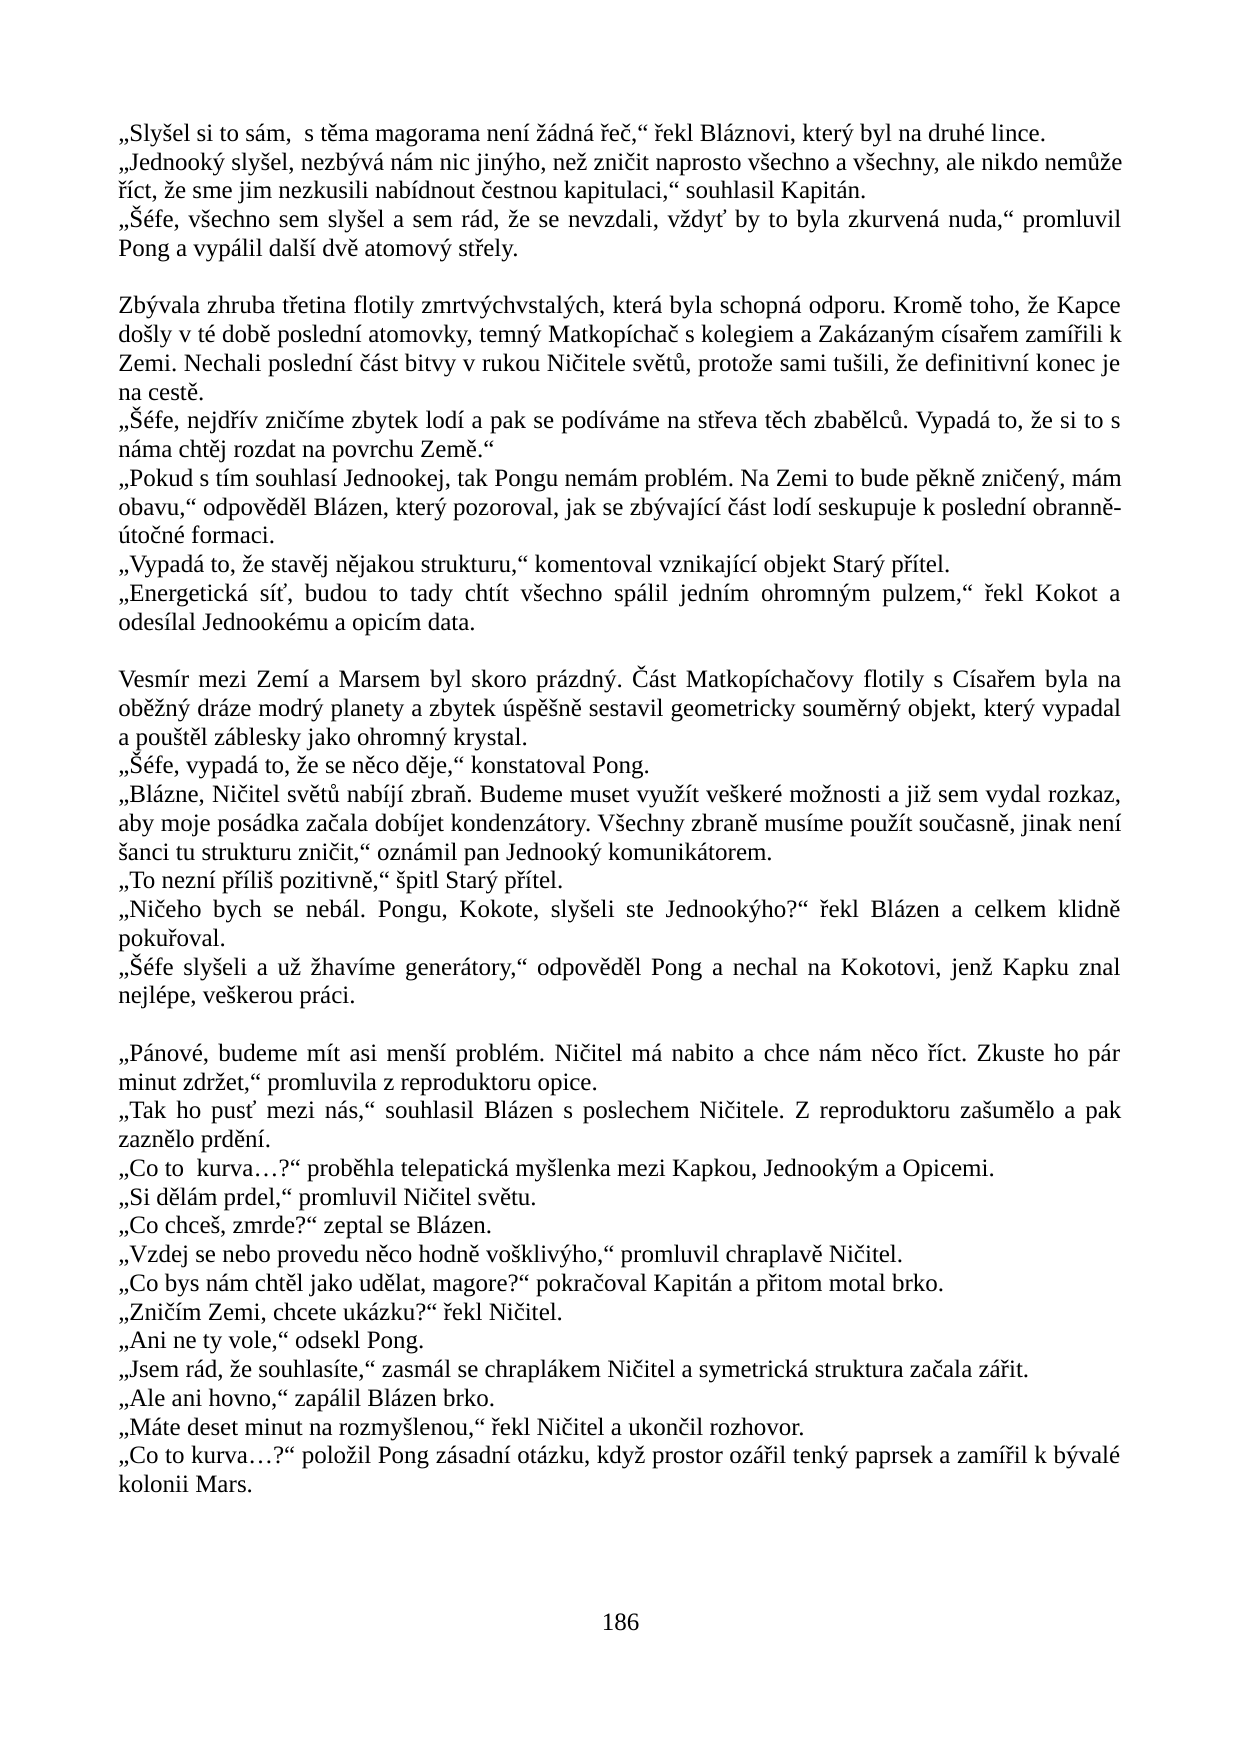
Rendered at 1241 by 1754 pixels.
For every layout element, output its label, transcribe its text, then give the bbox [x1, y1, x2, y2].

text „Šéfe, vypadá to, že se něco děje,“ konstatoval Pong. [118, 751, 1122, 779]
text „Tak ho pusť mezi nás,“ souhlasil Blázen s poslechem Ničitele. Z reproduktoru zašumělo a pak zaznělo prdění. [118, 1096, 1122, 1153]
text „Šéfe, všechno sem slyšel a sem rád, že se nevzdali, vždyť by to byla zkurvená nuda,“ promluvil Pong a vypálil další dvě atomový střely. [118, 204, 1122, 262]
text „Šéfe, nejdřív zničíme zbytek lodí a pak se podíváme na střeva těch zbabělců. Vypadá to, že si to s náma chtěj rozdat na povrchu Země.“ [118, 406, 1122, 463]
text „Co to kurva…?“ proběhla telepatická myšlenka mezi Kapkou, Jednookým a Opicemi. [118, 1153, 1122, 1182]
text „Ničeho bych se nebál. Pongu, Kokote, slyšeli ste Jednookýho?“ řekl Blázen a celkem klidně pokuřoval. [118, 894, 1122, 952]
text „Jednooký slyšel, nezbývá nám nic jinýho, než zničit naprosto všechno a všechny, ale nikdo nemůže říct, že sme jim nezkusili nabídnout čestnou kapitulaci,“ souhlasil Kapitán. [118, 147, 1122, 204]
text „Ani ne ty vole,“ odsekl Pong. [118, 1326, 1122, 1354]
text „Co chceš, zmrde?“ zeptal se Blázen. [118, 1211, 1122, 1239]
text „Šéfe slyšeli a už žhavíme generátory,“ odpověděl Pong a nechal na Kokotovi, jenž Kapku znal nejlépe, veškerou práci. [118, 952, 1122, 1009]
text „Ale ani hovno,“ zapálil Blázen brko. [118, 1383, 1122, 1412]
text „Máte deset minut na rozmyšlenou,“ řekl Ničitel a ukončil rozhovor. [118, 1412, 1122, 1441]
text „To nezní příliš pozitivně,“ špitl Starý přítel. [118, 866, 1122, 894]
text „Vypadá to, že stavěj nějakou strukturu,“ komentoval vznikající objekt Starý přítel. [118, 549, 1122, 578]
text „Co to kurva…?“ položil Pong zásadní otázku, když prostor ozářil tenký paprsek a zamířil k bývalé kolonii Mars. [118, 1441, 1122, 1498]
text Zbývala zhruba třetina flotily zmrtvýchvstalých, která byla schopná odporu. Kromě toho, že Kapce došly v té době poslední atomovky, temný Matkopíchač s kolegiem a Zakázaným císařem zamířili k Zemi. Nechali poslední část bitvy v rukou Ničitele světů, protože sami tušili, že definitivní konec je na cestě. [118, 291, 1122, 406]
text „Pokud s tím souhlasí Jednookej, tak Pongu nemám problém. Na Zemi to bude pěkně zničený, mám obavu,“ odpověděl Blázen, který pozoroval, jak se zbývající část lodí seskupuje k poslední obranně-útočné formaci. [118, 463, 1122, 549]
text „Energetická síť, budou to tady chtít všechno spálil jedním ohromným pulzem,“ řekl Kokot a odesílal Jednookému a opicím data. [118, 578, 1122, 636]
text „Blázne, Ničitel světů nabíjí zbraň. Budeme muset využít veškeré možnosti a již sem vydal rozkaz, aby moje posádka začala dobíjet kondenzátory. Všechny zbraně musíme použít současně, jinak není šanci tu strukturu zničit,“ oznámil pan Jednooký komunikátorem. [118, 779, 1122, 866]
text „Si dělám prdel,“ promluvil Ničitel světu. [118, 1182, 1122, 1211]
text „Jsem rád, že souhlasíte,“ zasmál se chraplákem Ničitel a symetrická struktura začala zářit. [118, 1354, 1122, 1383]
text „Vzdej se nebo provedu něco hodně vošklivýho,“ promluvil chraplavě Ničitel. [118, 1239, 1122, 1268]
text „Co bys nám chtěl jako udělat, magore?“ pokračoval Kapitán a přitom motal brko. [118, 1268, 1122, 1297]
text „Slyšel si to sám, s těma magorama není žádná řeč,“ řekl Bláznovi, který byl na druhé lince. [118, 118, 1122, 147]
text Vesmír mezi Zemí a Marsem byl skoro prázdný. Část Matkopíchačovy flotily s Císařem byla na oběžný dráze modrý planety a zbytek úspěšně sestavil geometricky souměrný objekt, který vypadal a pouštěl záblesky jako ohromný krystal. [118, 664, 1122, 751]
text „Pánové, budeme mít asi menší problém. Ničitel má nabito a chce nám něco říct. Zkuste ho pár minut zdržet,“ promluvila z reproduktoru opice. [118, 1038, 1122, 1096]
text „Zničím Zemi, chcete ukázku?“ řekl Ničitel. [118, 1297, 1122, 1326]
